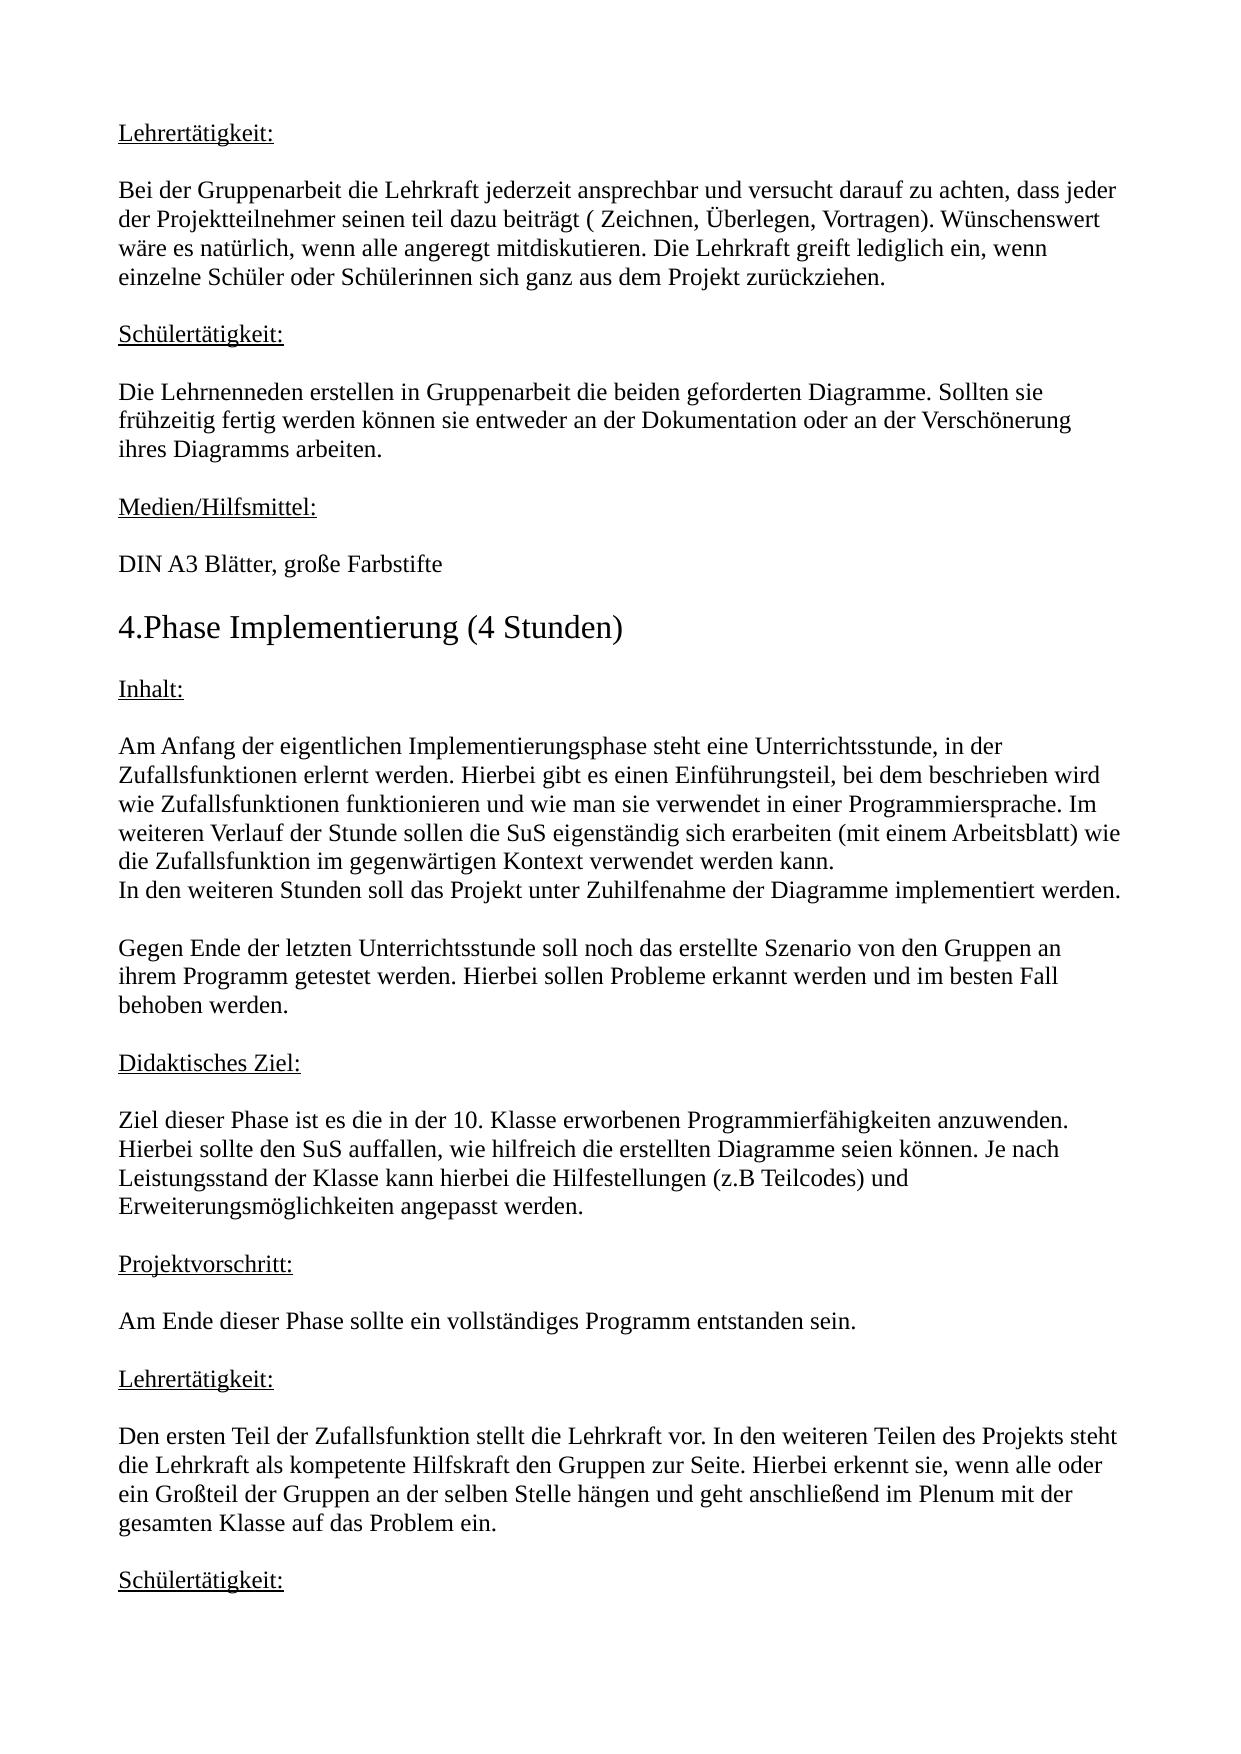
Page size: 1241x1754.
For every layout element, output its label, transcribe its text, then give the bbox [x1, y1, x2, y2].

text Inhalt: [118, 674, 1122, 703]
text Die Lehrnenneden erstellen in Gruppenarbeit die beiden geforderten Diagramme. Sollten sie frühzeitig fertig werden können sie entweder an der Dokumentation oder an der Verschönerung ihres Diagramms arbeiten. [118, 377, 1122, 463]
text 4.Phase Implementierung (4 Stunden) [118, 607, 1122, 645]
text Den ersten Teil der Zufallsfunktion stellt die Lehrkraft vor. In den weiteren Teilen des Projekts steht die Lehrkraft als kompetente Hilfskraft den Gruppen zur Seite. Hierbei erkennt sie, wenn alle oder ein Großteil der Gruppen an der selben Stelle hängen und geht anschließend im Plenum mit der gesamten Klasse auf das Problem ein. [118, 1421, 1122, 1536]
text In den weiteren Stunden soll das Projekt unter Zuhilfenahme der Diagramme implementiert werden. [118, 875, 1122, 904]
text Schülertätigkeit: [118, 319, 1122, 348]
text Lehrertätigkeit: [118, 118, 1122, 147]
text Lehrertätigkeit: [118, 1364, 1122, 1393]
text Didaktisches Ziel: [118, 1048, 1122, 1076]
text Bei der Gruppenarbeit die Lehrkraft jederzeit ansprechbar und versucht darauf zu achten, dass jeder der Projektteilnehmer seinen teil dazu beiträgt ( Zeichnen, Überlegen, Vortragen). Wünschenswert wäre es natürlich, wenn alle angeregt mitdiskutieren. Die Lehrkraft greift lediglich ein, wenn einzelne Schüler oder Schülerinnen sich ganz aus dem Projekt zurückziehen. [118, 176, 1122, 291]
text Am Ende dieser Phase sollte ein vollständiges Programm entstanden sein. [118, 1306, 1122, 1335]
text DIN A3 Blätter, große Farbstifte [118, 549, 1122, 578]
text Projektvorschritt: [118, 1249, 1122, 1278]
text Gegen Ende der letzten Unterrichtsstunde soll noch das erstellte Szenario von den Gruppen an ihrem Programm getestet werden. Hierbei sollen Probleme erkannt werden und im besten Fall behoben werden. [118, 933, 1122, 1019]
text Ziel dieser Phase ist es die in der 10. Klasse erworbenen Programmierfähigkeiten anzuwenden. Hierbei sollte den SuS auffallen, wie hilfreich die erstellten Diagramme seien können. Je nach Leistungsstand der Klasse kann hierbei die Hilfestellungen (z.B Teilcodes) und Erweiterungsmöglichkeiten angepasst werden. [118, 1105, 1122, 1220]
text Medien/Hilfsmittel: [118, 492, 1122, 521]
text Schülertätigkeit: [118, 1565, 1122, 1594]
text Am Anfang der eigentlichen Implementierungsphase steht eine Unterrichtsstunde, in der Zufallsfunktionen erlernt werden. Hierbei gibt es einen Einführungsteil, bei dem beschrieben wird wie Zufallsfunktionen funktionieren und wie man sie verwendet in einer Programmiersprache. Im weiteren Verlauf der Stunde sollen die SuS eigenständig sich erarbeiten (mit einem Arbeitsblatt) wie die Zufallsfunktion im gegenwärtigen Kontext verwendet werden kann. [118, 731, 1122, 875]
